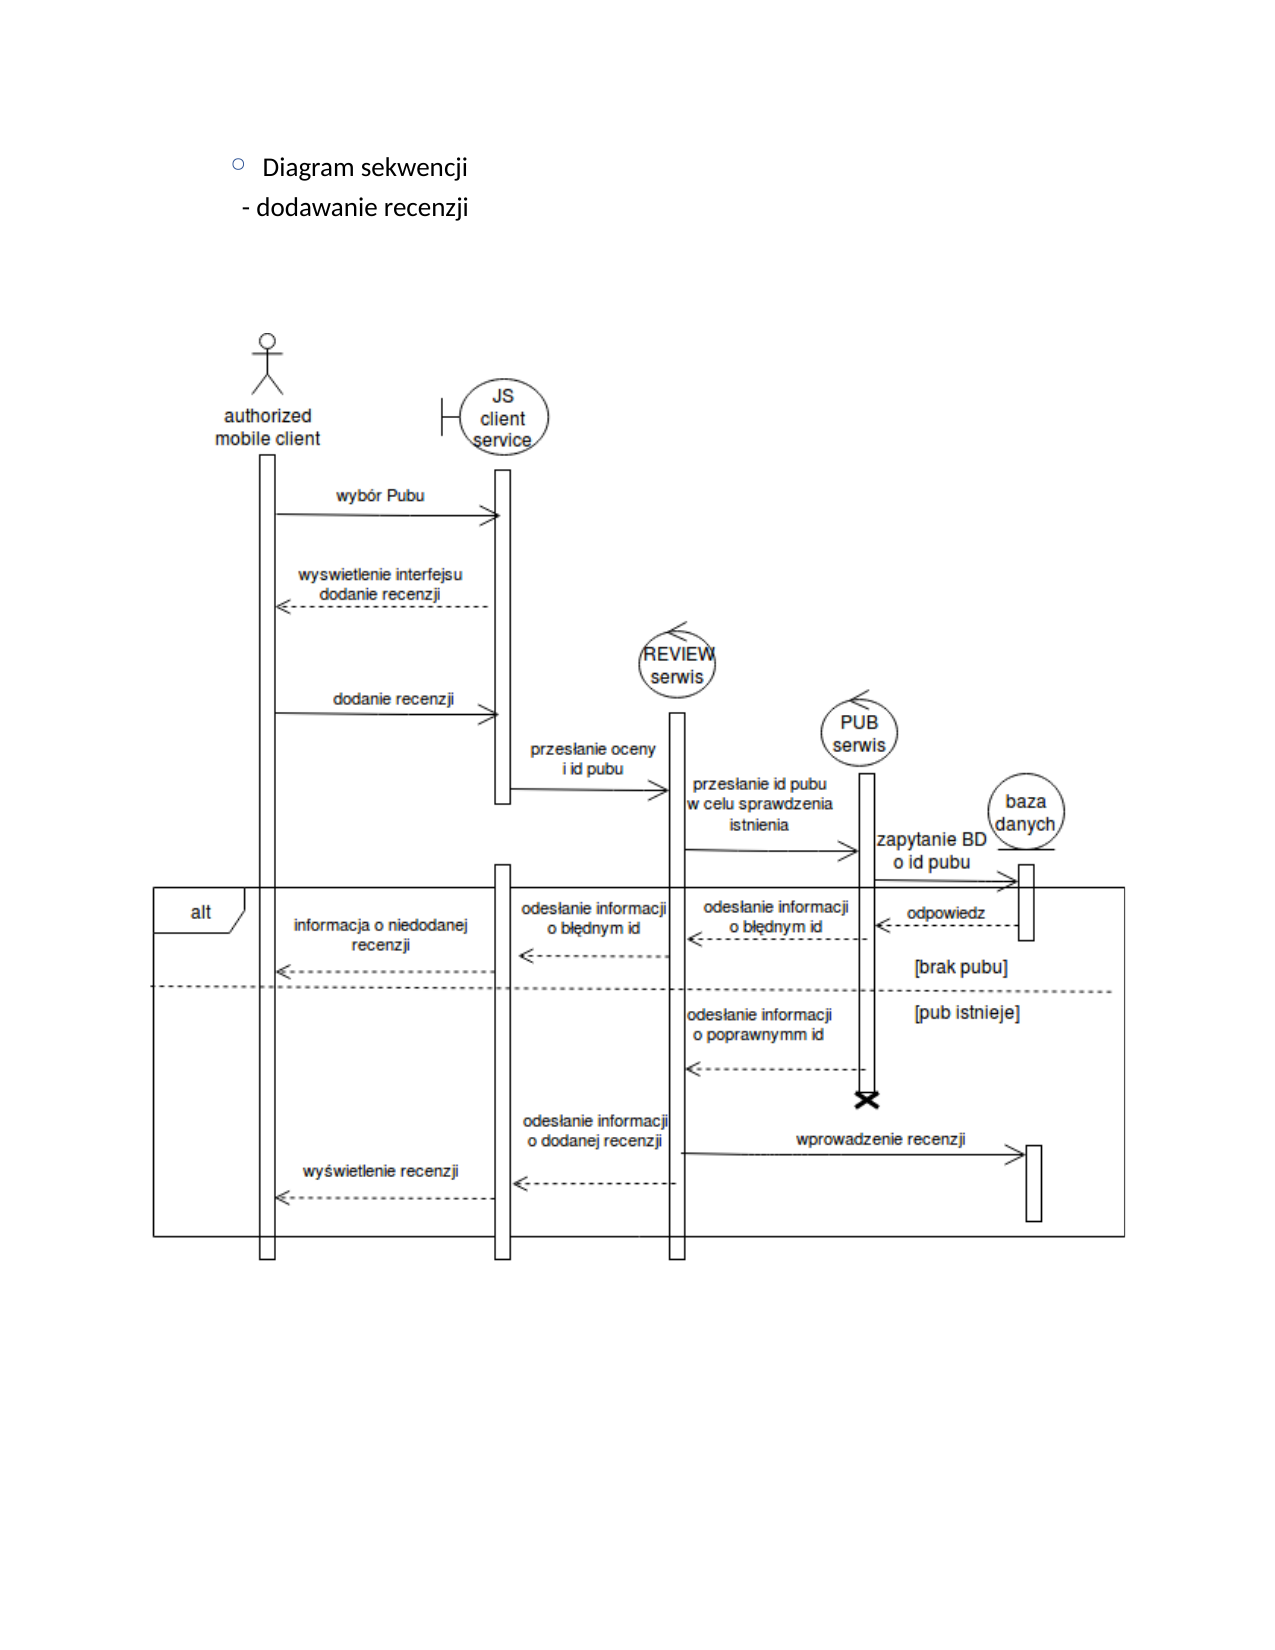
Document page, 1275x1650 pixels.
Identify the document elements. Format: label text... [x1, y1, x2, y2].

subtitle Diagram sekwencji [225, 150, 1125, 183]
subtitle - dodawanie recenzji [150, 190, 1125, 223]
picture [150, 333, 1125, 1262]
